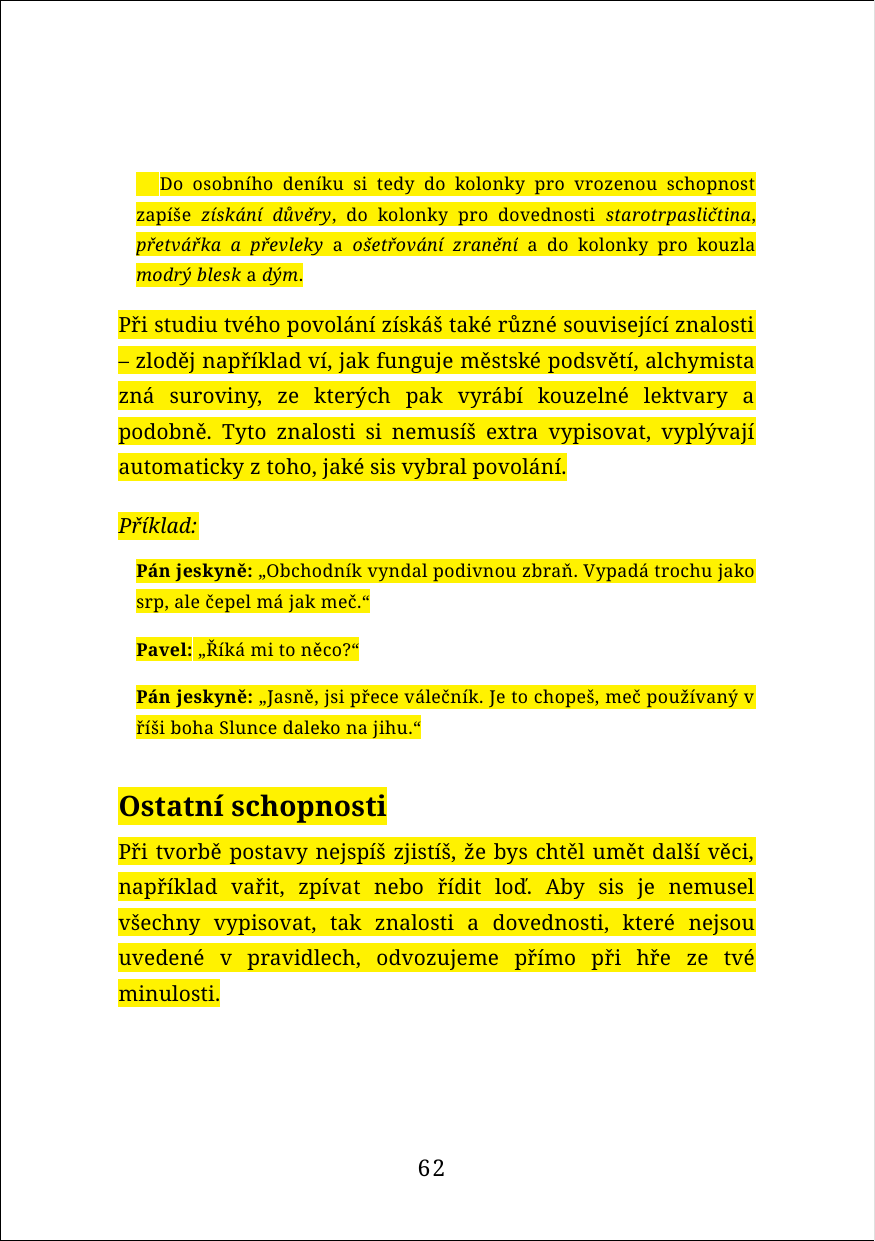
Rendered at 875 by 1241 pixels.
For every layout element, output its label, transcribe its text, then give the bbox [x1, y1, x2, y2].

text Při tvorbě postavy nejspíš zjistíš, že bys chtěl umět další věci, například vařit, zpívat nebo řídit loď. Aby sis je nemusel všechny vypisovat, tak znalosti a dovednosti, které nejsou uvedené v pravidlech, odvozujeme přímo při hře ze tvé minulosti. [118, 837, 756, 1007]
text Do osobního deníku si tedy do kolonky pro vrozenou schopnost zapíše získání důvěry, do kolonky pro dovednosti starotrpasličtina, přetvářka a převleky a ošetřování zranění a do kolonky pro kouzla modrý blesk a dým. [136, 172, 756, 287]
text Pavel: „Říká mi to něco?“ [136, 637, 756, 661]
text Pán jeskyně: „Jasně, jsi přece válečník. Je to chopeš, meč používaný v říši boha Slunce daleko na jihu.“ [136, 685, 756, 739]
text Při studiu tvého povolání získáš také různé související znalosti – zloděj například ví, jak funguje městské podsvětí, alchymista zná suroviny, ze kterých pak vyrábí kouzelné lektvary a podobně. Tyto znalosti si nemusíš extra vypisovat, vyplývají automaticky z toho, jaké sis vybral povolání. [118, 310, 756, 481]
text Pán jeskyně: „Obchodník vyndal podivnou zbraň. Vypadá trochu jako srp, ale čepel má jak meč.“ [136, 559, 756, 613]
subtitle Ostatní schopnosti [118, 787, 756, 825]
text Příklad: [118, 512, 756, 540]
